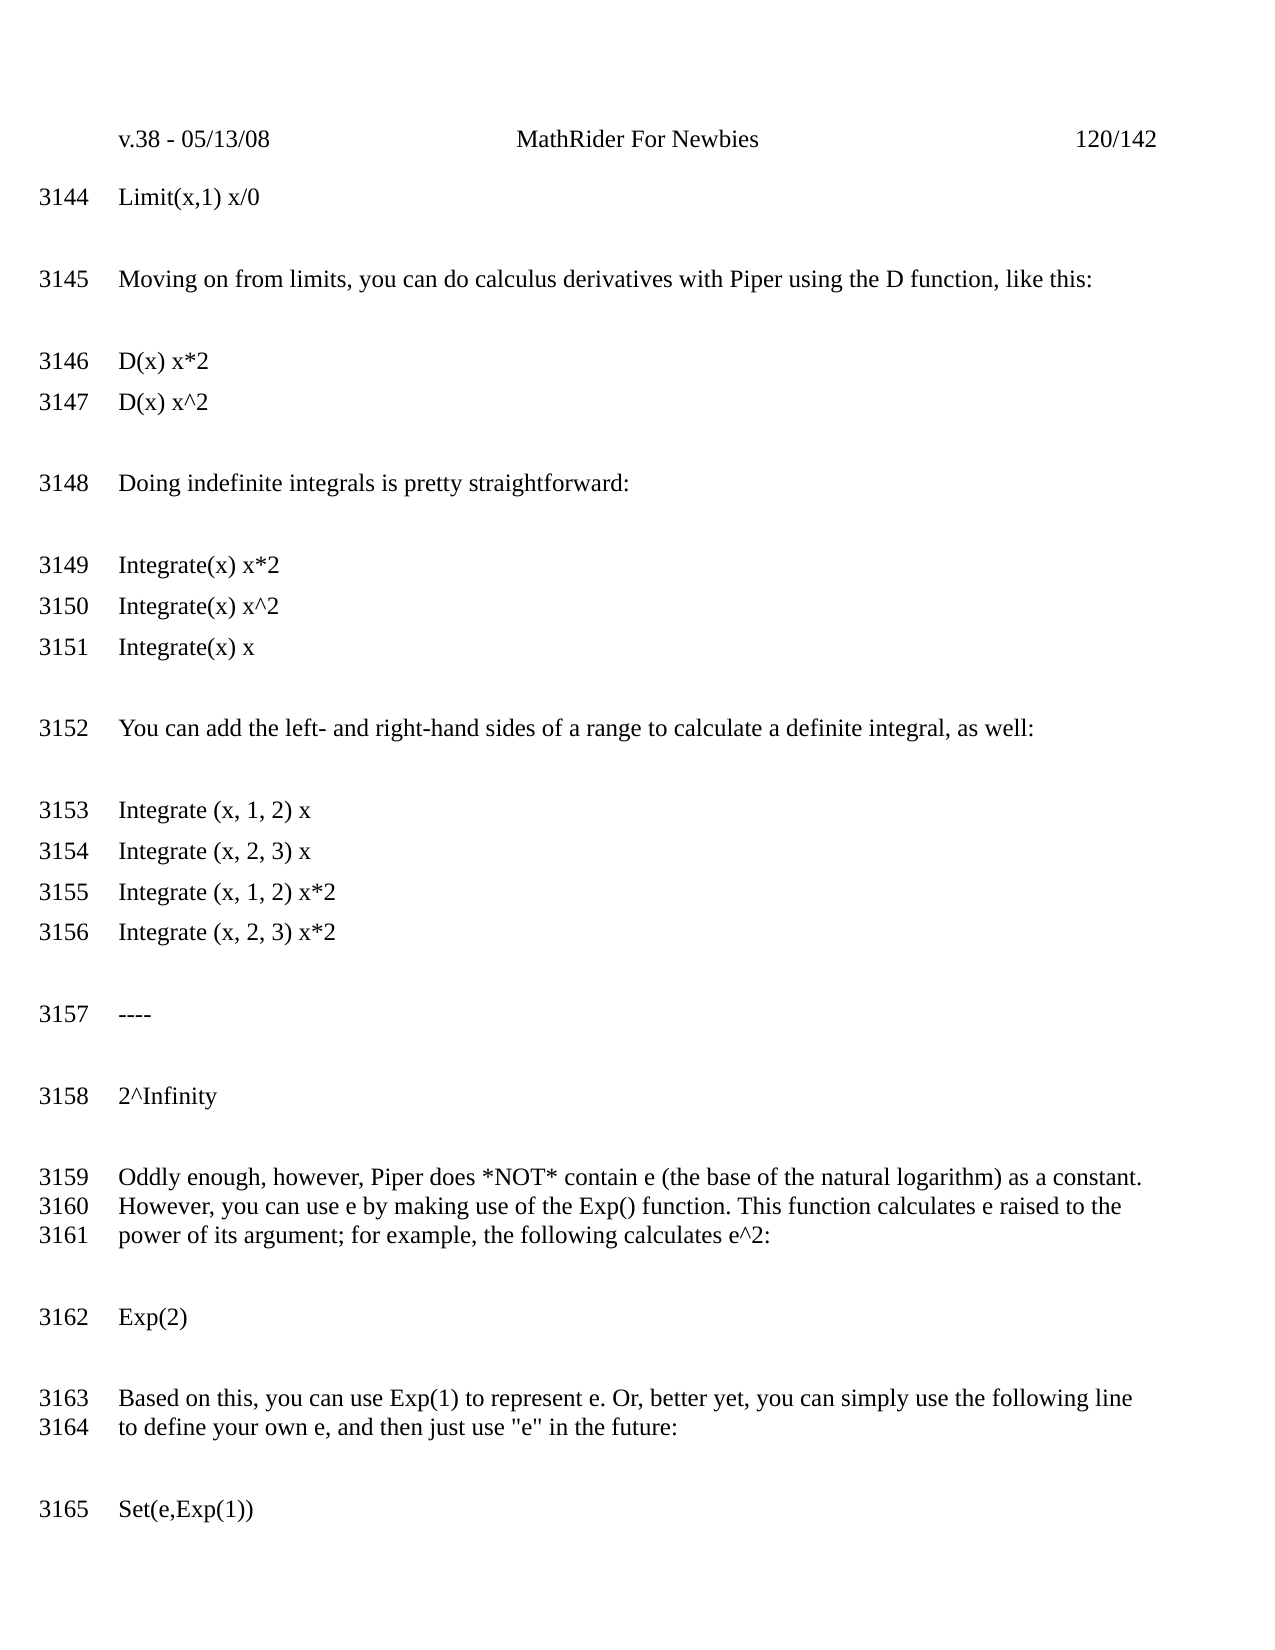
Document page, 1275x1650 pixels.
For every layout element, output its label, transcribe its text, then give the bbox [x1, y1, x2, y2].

text Limit(x,1) x/0 [118, 182, 1157, 211]
text Integrate (x, 2, 3) x*2 [118, 917, 1157, 946]
text Integrate(x) x^2 [118, 591, 1157, 619]
text Integrate (x, 2, 3) x [118, 836, 1157, 864]
text Integrate(x) x*2 [118, 550, 1157, 579]
text Doing indefinite integrals is pretty straightforward: [118, 468, 1157, 497]
text D(x) x^2 [118, 387, 1157, 415]
text 2^Infinity [118, 1081, 1157, 1109]
text ---- [118, 999, 1157, 1028]
text Exp(2) [118, 1302, 1157, 1330]
text You can add the left- and right-hand sides of a range to calculate a definite integral, as well: [118, 713, 1157, 742]
text Based on this, you can use Exp(1) to represent e. Or, better yet, you can simply use the following line to define your own e, and then just use "e" in the future: [118, 1383, 1157, 1441]
text Integrate(x) x [118, 632, 1157, 660]
text Oddly enough, however, Piper does *NOT* contain e (the base of the natural logarithm) as a constant. However, you can use e by making use of the Exp() function. This function calculates e raised to the power of its argument; for example, the following calculates e^2: [118, 1162, 1157, 1249]
text Integrate (x, 1, 2) x*2 [118, 877, 1157, 905]
text Integrate (x, 1, 2) x [118, 795, 1157, 824]
text Set(e,Exp(1)) [118, 1494, 1157, 1522]
text Moving on from limits, you can do calculus derivatives with Piper using the D function, like this: [118, 264, 1157, 293]
text D(x) x*2 [118, 346, 1157, 374]
